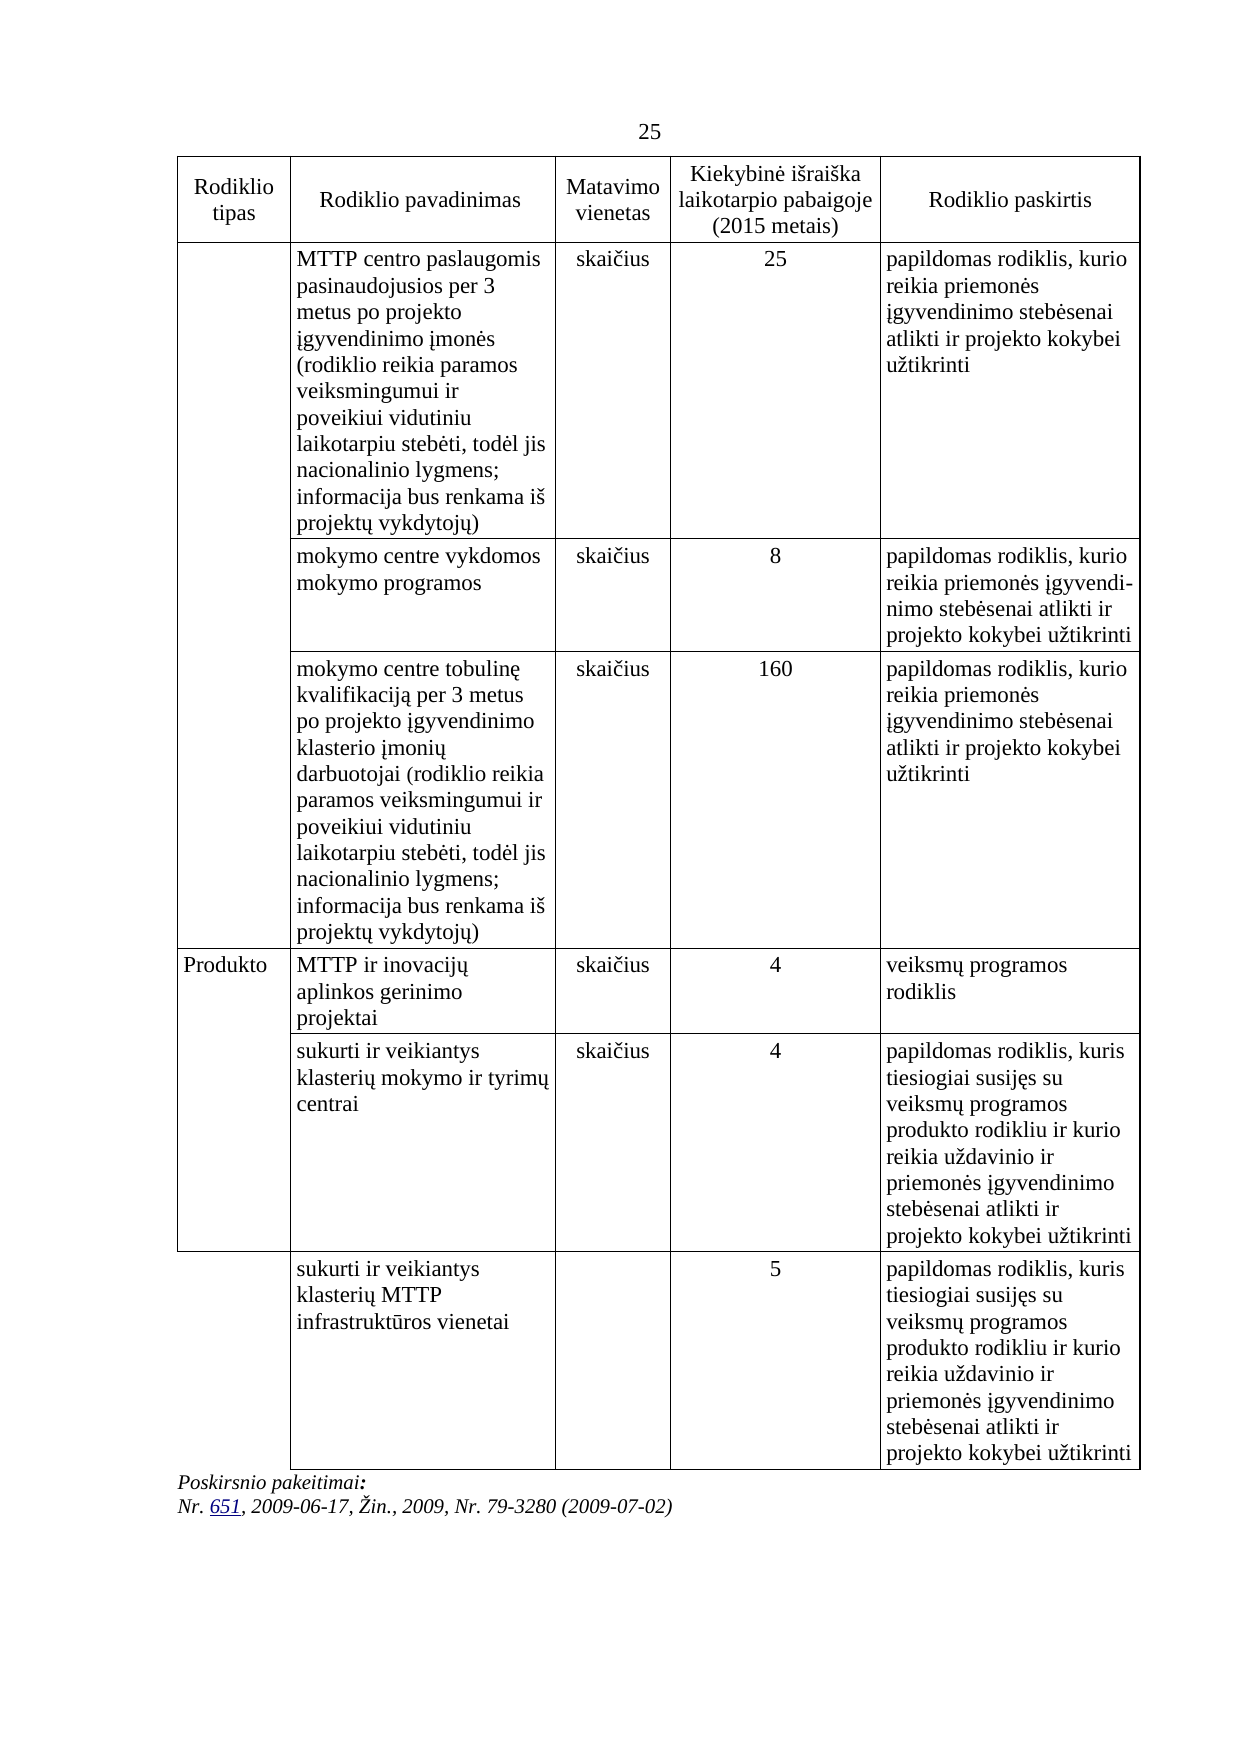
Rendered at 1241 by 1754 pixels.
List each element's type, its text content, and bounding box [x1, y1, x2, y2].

subtitle Poskirsnio pakeitimai: [177, 1470, 1122, 1494]
table_cell 25 [671, 243, 880, 538]
table_cell sukurti ir veikiantys klasterių MTTP infrastruktūros vienetai [291, 1252, 555, 1469]
table_cell papildomas rodiklis, kuris tiesiogiai susijęs su veiksmų programos produkto rodikliu ir kurio reikia uždavinio ir priemonės įgyvendinimo stebėsenai atlikti ir projekto kokybei užtikrinti [881, 1252, 1139, 1469]
table_cell 5 [671, 1252, 880, 1469]
table_cell MTTP centro paslaugomis pasinaudojusios per 3 metus po projekto įgyvendinimo įmonės (rodiklio reikia paramos veiksmingumui ir poveikiui vidutiniu laikotarpiu stebėti, todėl jis nacionalinio lygmens; informacija bus renkama iš projektų vykdytojų) [291, 243, 555, 538]
table_cell sukurti ir veikiantys klasterių mokymo ir tyrimų centrai [291, 1034, 555, 1251]
table_cell MTTP ir inovacijų aplinkos gerinimo projektai [291, 949, 555, 1033]
table_cell papildomas rodiklis, kurio reikia priemonės įgyvendinimo stebėsenai atlikti ir projekto kokybei užtikrinti [881, 652, 1139, 947]
table_header Rodiklio paskirtis [881, 157, 1139, 242]
table_cell skaičius [556, 539, 670, 651]
table_header Kiekybinė išraiška laikotarpio pabaigoje (2015 metais) [671, 157, 880, 242]
table_cell papildomas rodiklis, kurio reikia priemonės įgyvendinimo stebėsenai atlikti ir projekto kokybei užtikrinti [881, 243, 1139, 538]
table_cell 4 [671, 949, 880, 1033]
table_cell skaičius [556, 1034, 670, 1251]
table_cell 4 [671, 1034, 880, 1251]
table_cell skaičius [556, 949, 670, 1033]
table_cell veiksmų programos rodiklis [881, 949, 1139, 1033]
table_header Rodiklio pavadinimas [291, 157, 555, 242]
table_cell mokymo centre tobulinę kvalifikaciją per 3 metus po projekto įgyvendinimo klasterio įmonių darbuotojai (rodiklio reikia paramos veiksmingumui ir poveikiui vidutiniu laikotarpiu stebėti, todėl jis nacionalinio lygmens; informacija bus renkama iš projektų vykdytojų) [291, 652, 555, 947]
table_header Matavimo vienetas [556, 157, 670, 242]
table_cell 160 [671, 652, 880, 947]
table_cell 8 [671, 539, 880, 651]
table_cell skaičius [556, 243, 670, 538]
table_header Rodiklio tipas [178, 157, 290, 242]
table_cell mokymo centre vykdomos mokymo programos [291, 539, 555, 651]
table_cell [556, 1252, 670, 1469]
table_cell Produkto [178, 949, 290, 1251]
table_cell papildomas rodiklis, kurio reikia priemonės įgyvendi­ni­mo stebėsenai atlikti ir projekto kokybei užtikrinti [881, 539, 1139, 651]
text Nr. 651, 2009-06-17, Žin., 2009, Nr. 79-3280 (2009-07-02) [177, 1494, 1122, 1518]
table_cell papildomas rodiklis, kuris tiesiogiai susijęs su veiksmų programos produkto rodikliu ir kurio reikia uždavinio ir priemonės įgyvendinimo stebėsenai atlikti ir projekto kokybei užtikrinti [881, 1034, 1139, 1251]
table_cell skaičius [556, 652, 670, 947]
table_cell [178, 243, 290, 947]
